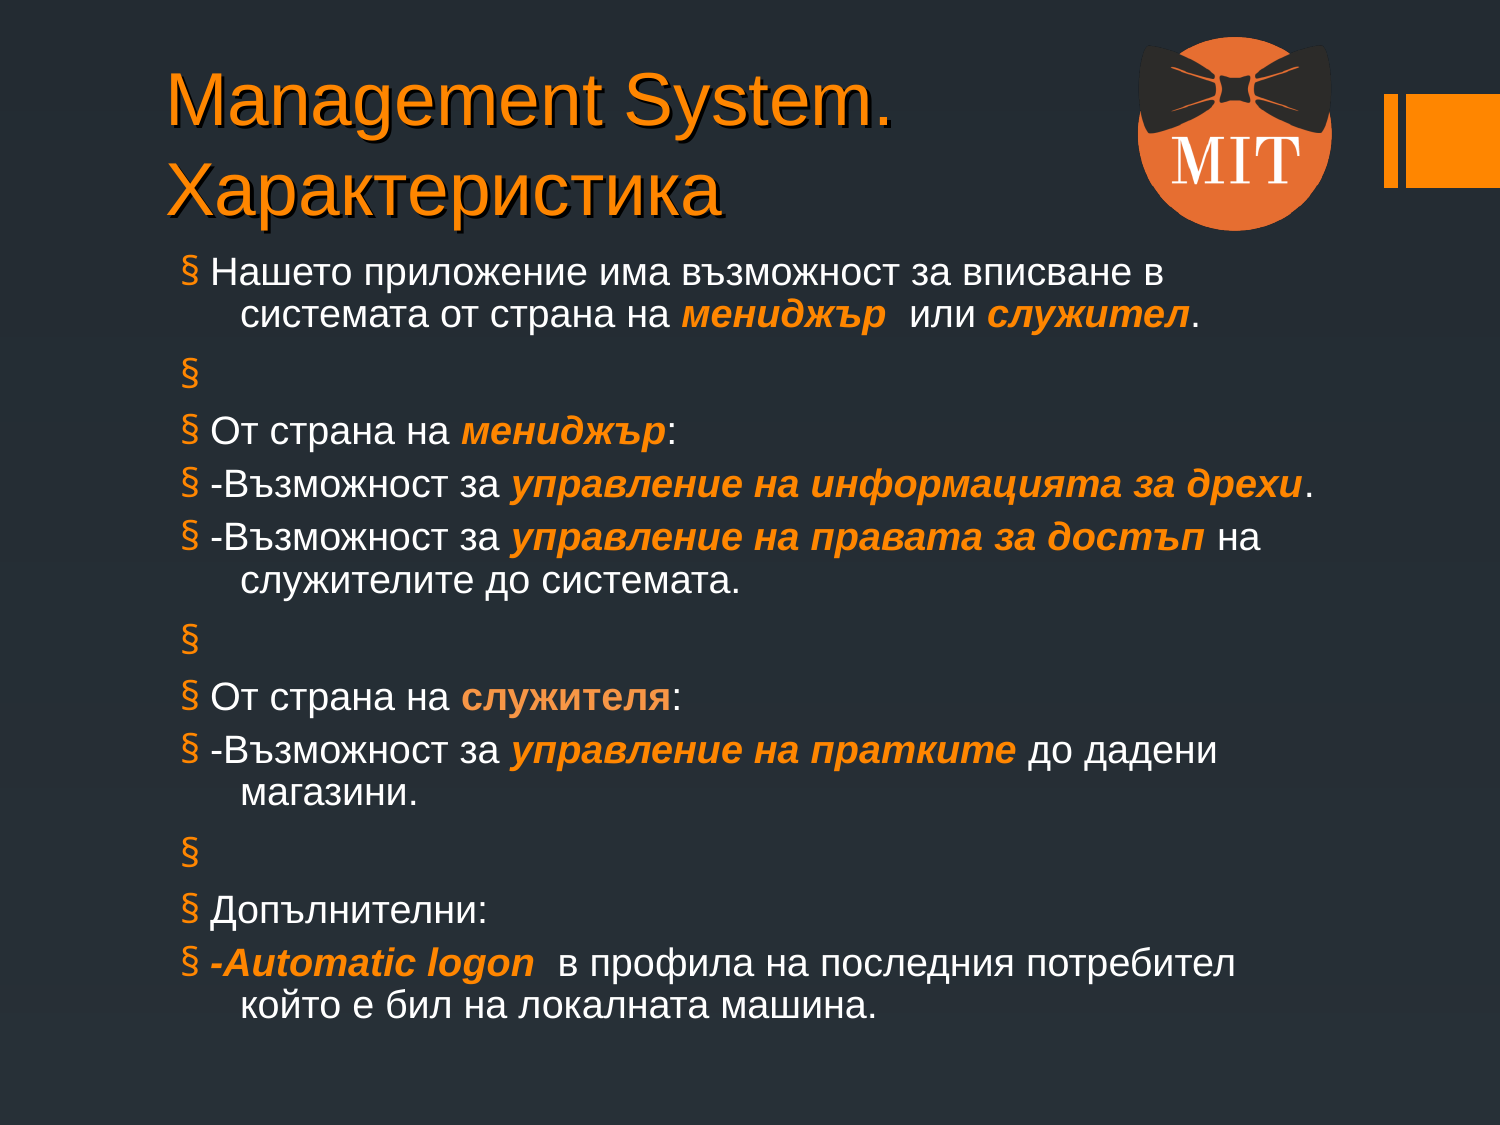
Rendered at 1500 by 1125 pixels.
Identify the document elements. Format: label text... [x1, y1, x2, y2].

title Management System. Характеристика [150, 42, 1116, 233]
picture [1116, 0, 1354, 302]
list Нашето приложение има възможност за вписване в системата от страна на мениджър или служител. От страна на мениджър: -Възможност за управление на информацията за дрехи. -Възможност за управление на правата за достъп на служителите до системата. От страна на служителя: -Възможност за управление на пратките до дадени магазини. Допълнителни: -Automatic logon в профила на последния потребител който е бил на локалната машина. [150, 243, 1351, 1066]
